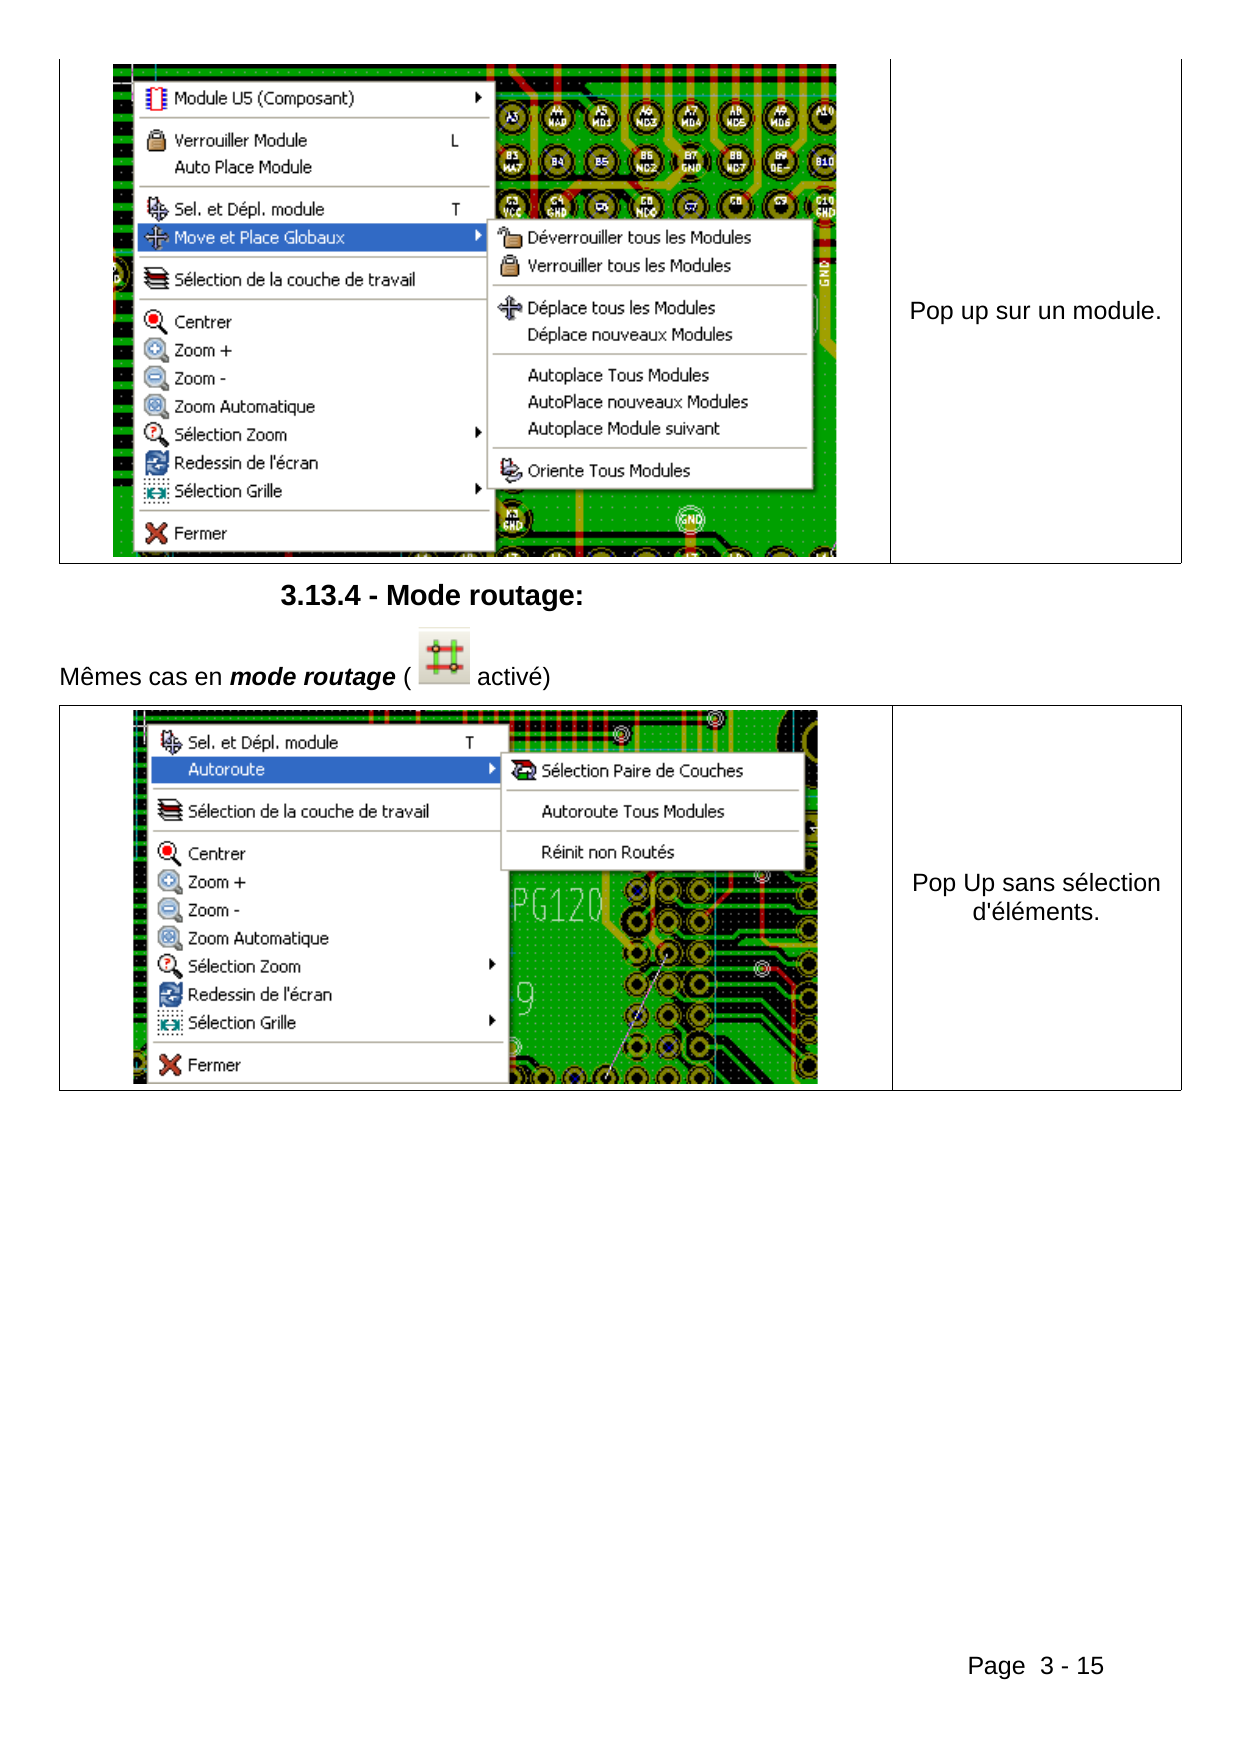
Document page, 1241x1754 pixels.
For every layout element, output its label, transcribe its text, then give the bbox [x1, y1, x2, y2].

text Mêmes cas en mode routage ( activé) [59, 628, 1181, 691]
picture [133, 710, 818, 1084]
subtitle Mode routage: [207, 579, 1181, 611]
picture [418, 627, 470, 686]
table_cell [60, 59, 890, 563]
table_cell Pop up sur un module. [891, 59, 1181, 563]
picture [113, 64, 837, 557]
table_header [60, 706, 892, 1090]
table_header Pop Up sans sélection d'éléments. [893, 706, 1181, 1090]
